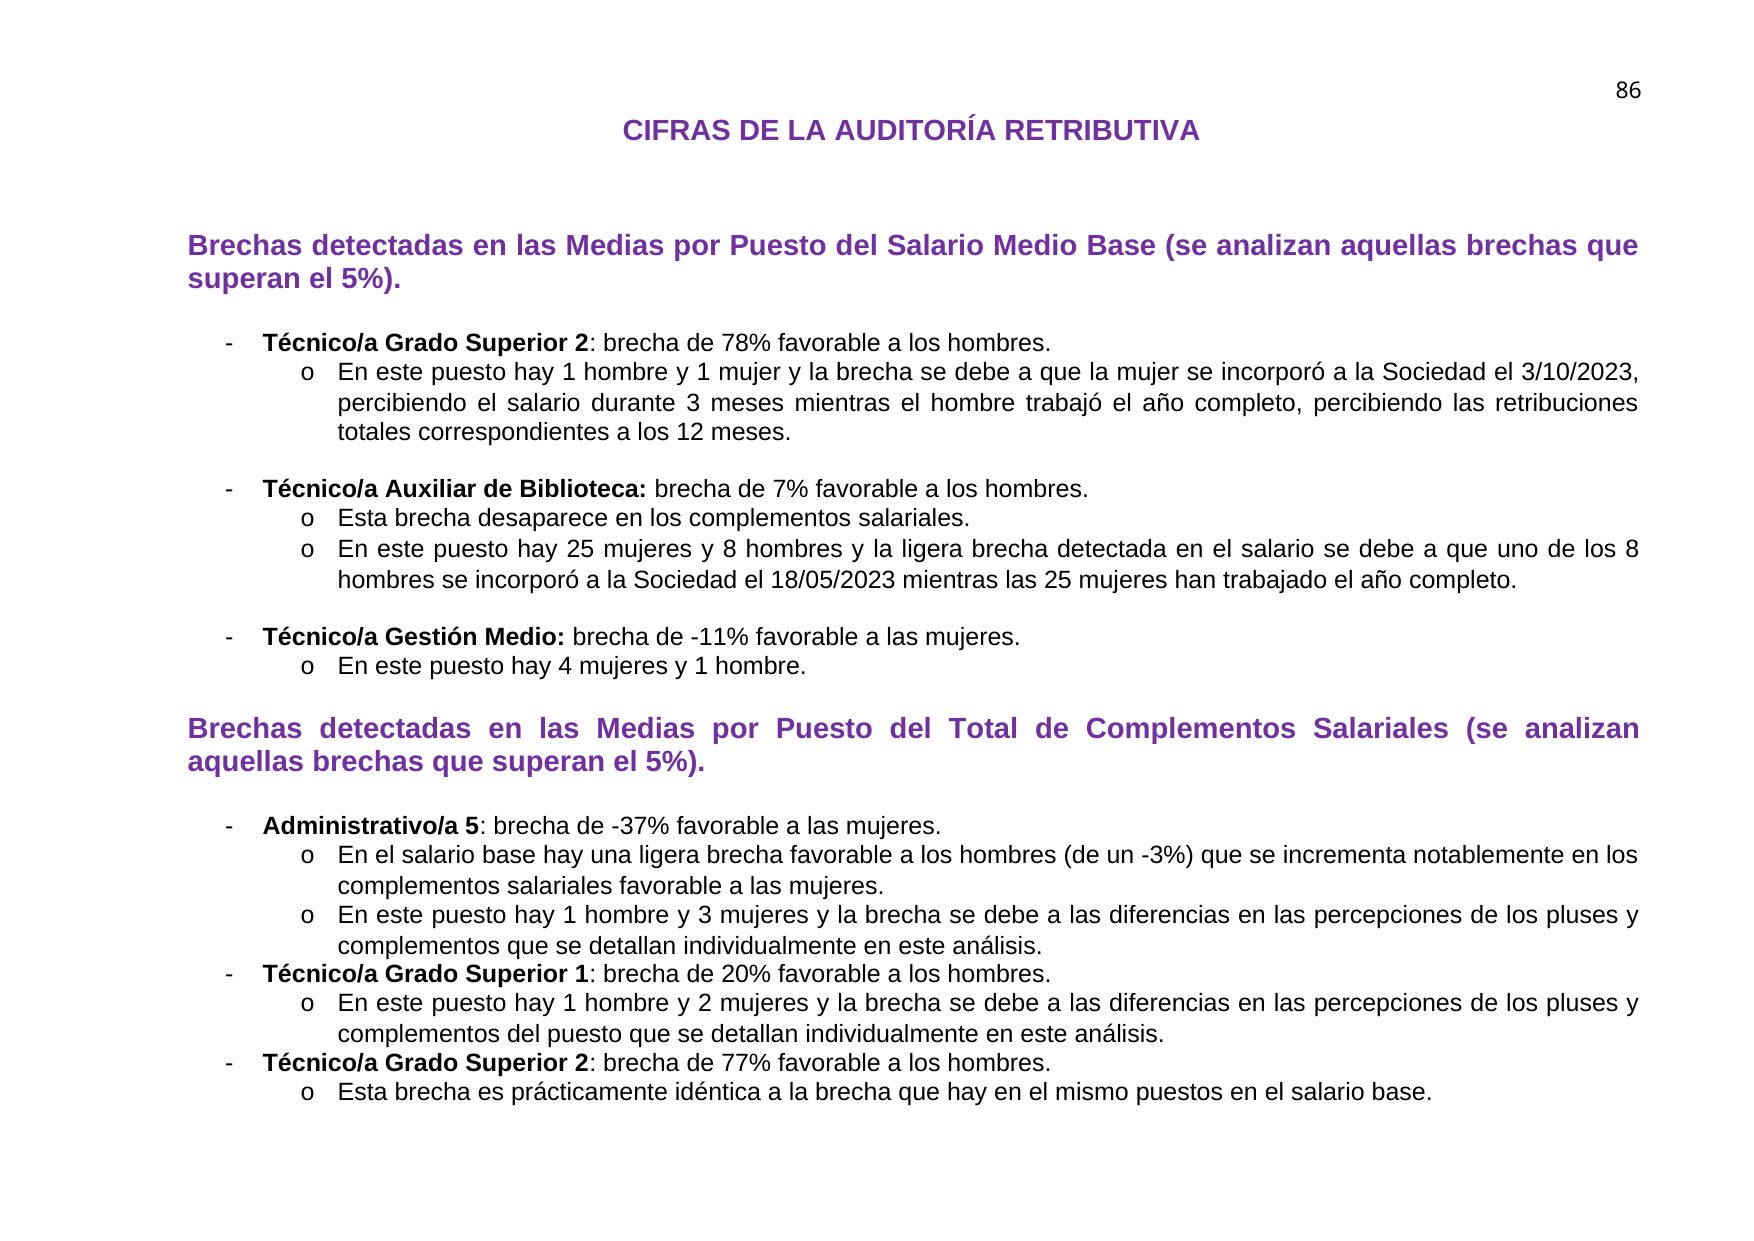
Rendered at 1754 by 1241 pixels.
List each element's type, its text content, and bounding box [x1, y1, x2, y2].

list Técnico/a Grado Superior 1: brecha de 20% favorable a los hombres. [225, 959, 1641, 988]
list Esta brecha desaparece en los complementos salariales. [300, 503, 1641, 534]
list Técnico/a Gestión Medio: brecha de -11% favorable a las mujeres. [225, 622, 1641, 651]
list En este puesto hay 1 hombre y 2 mujeres y la brecha se debe a las diferencias en las percepciones de los pluses y complementos del puesto que se detallan individualmente en este análisis. [300, 988, 1641, 1048]
list En este puesto hay 25 mujeres y 8 hombres y la ligera brecha detectada en el salario se debe a que uno de los 8 hombres se incorporó a la Sociedad el 18/05/2023 mientras las 25 mujeres han trabajado el año completo. [300, 534, 1641, 593]
list Técnico/a Grado Superior 2: brecha de 78% favorable a los hombres. [225, 328, 1641, 357]
list Esta brecha es prácticamente idéntica a la brecha que hay en el mismo puestos en el salario base. [300, 1077, 1641, 1107]
text Brechas detectadas en las Medias por Puesto del Total de Complementos Salariales (se analizan aquellas brechas que superan el 5%). [187, 711, 1641, 778]
list En este puesto hay 4 mujeres y 1 hombre. [300, 651, 1641, 682]
list En este puesto hay 1 hombre y 3 mujeres y la brecha se debe a las diferencias en las percepciones de los pluses y complementos que se detallan individualmente en este análisis. [300, 900, 1641, 959]
list Técnico/a Grado Superior 2: brecha de 77% favorable a los hombres. [225, 1048, 1641, 1077]
text CIFRAS DE LA AUDITORÍA RETRIBUTIVA [187, 112, 1636, 146]
list Administrativo/a 5: brecha de -37% favorable a las mujeres. [225, 811, 1641, 840]
text Brechas detectadas en las Medias por Puesto del Salario Medio Base (se analizan aquellas brechas que superan el 5%). [187, 227, 1641, 294]
list Técnico/a Auxiliar de Biblioteca: brecha de 7% favorable a los hombres. [225, 474, 1641, 503]
list En este puesto hay 1 hombre y 1 mujer y la brecha se debe a que la mujer se incorporó a la Sociedad el 3/10/2023, percibiendo el salario durante 3 meses mientras el hombre trabajó el año completo, percibiendo las retribuciones totales correspondientes a los 12 meses. [300, 357, 1641, 445]
list En el salario base hay una ligera brecha favorable a los hombres (de un -3%) que se incrementa notablemente en los complementos salariales favorable a las mujeres. [300, 840, 1641, 900]
